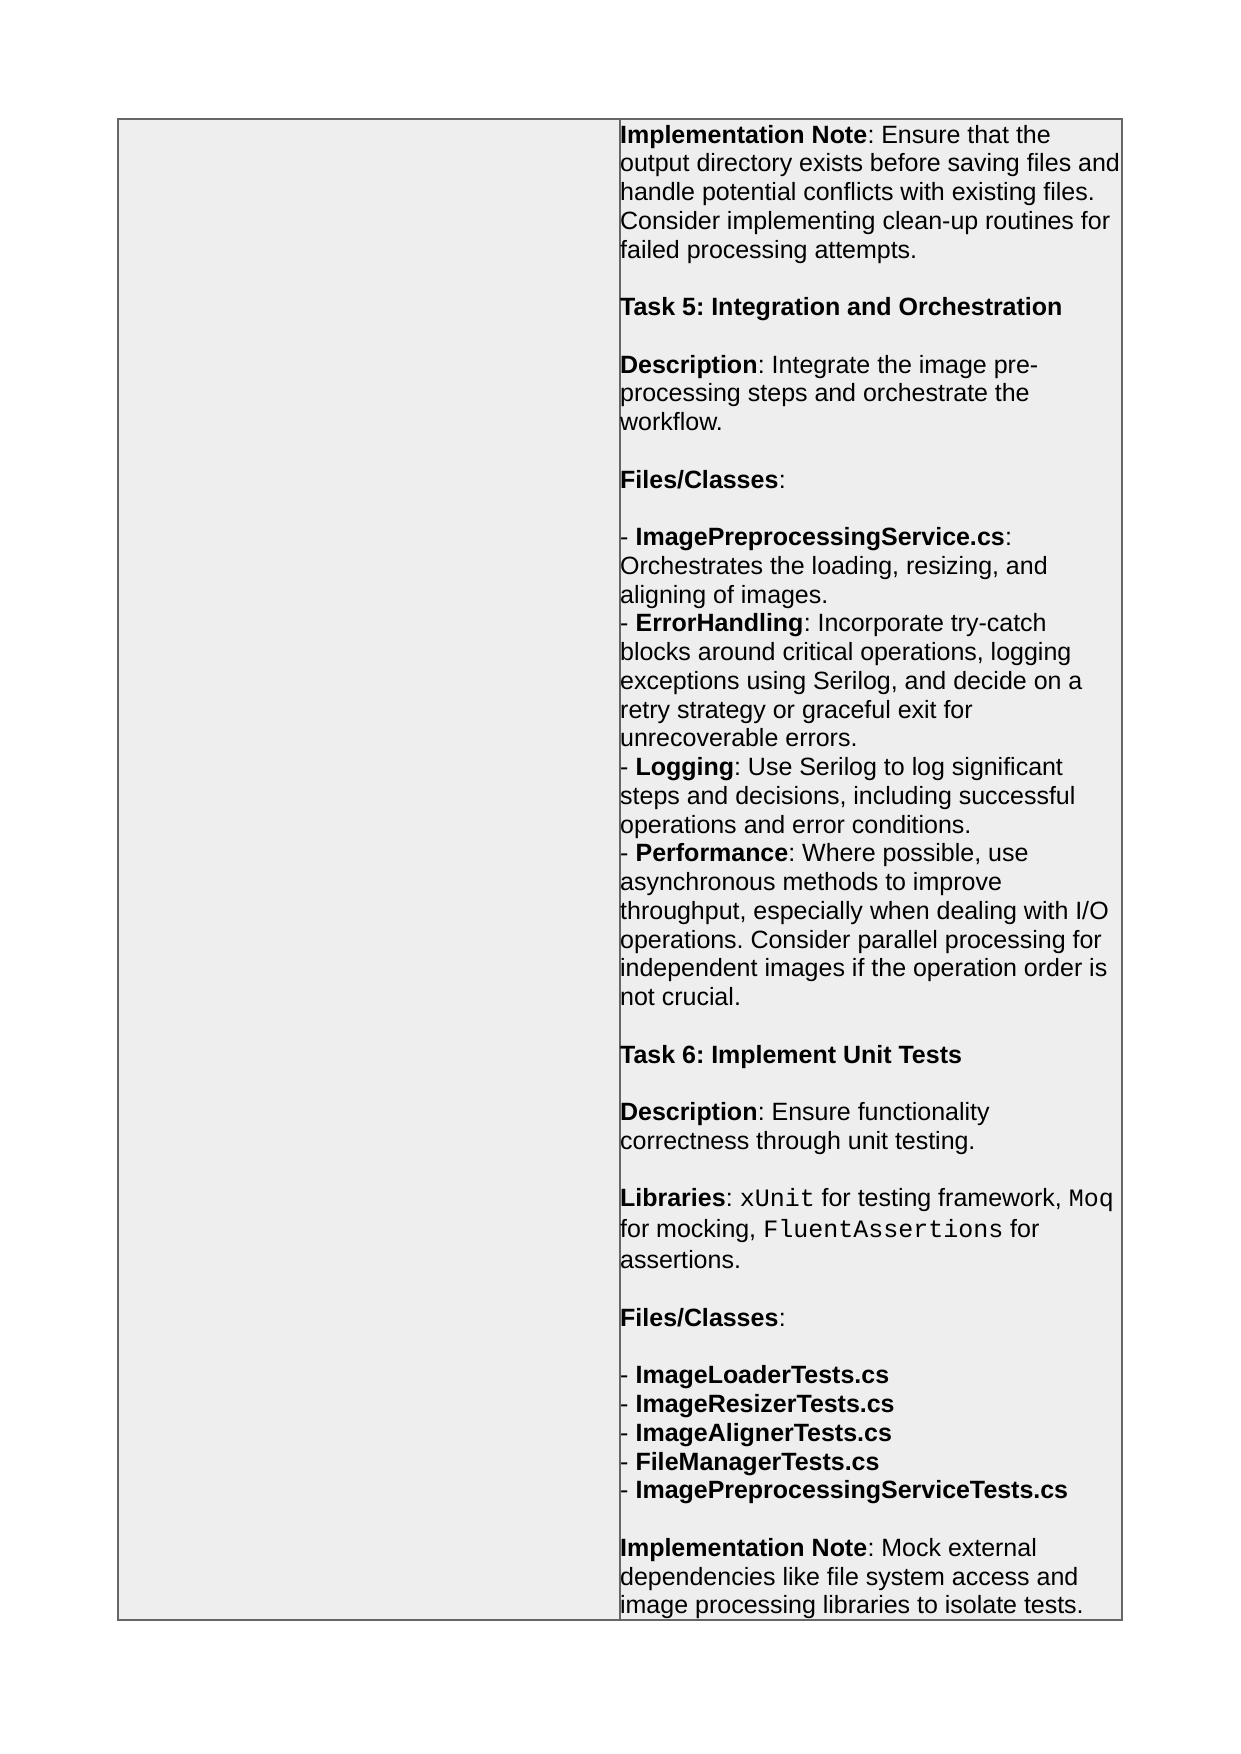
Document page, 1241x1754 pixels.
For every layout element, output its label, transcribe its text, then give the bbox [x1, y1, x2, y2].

table_cell [119, 120, 619, 1619]
table_cell Implementation Note: Ensure that the output directory exists before saving files and handle potential conflicts with existing files. Consider implementing clean-up routines for failed processing attempts. Task 5: Integration and Orchestration Description: Integrate the image pre-processing steps and orchestrate the workflow. Files/Classes: - ImagePreprocessingService.cs: Orchestrates the loading, resizing, and aligning of images. - ErrorHandling: Incorporate try-catch blocks around critical operations, logging exceptions using Serilog, and decide on a retry strategy or graceful exit for unrecoverable errors. - Logging: Use Serilog to log significant steps and decisions, including successful operations and error conditions. - Performance: Where possible, use asynchronous methods to improve throughput, especially when dealing with I/O operations. Consider parallel processing for independent images if the operation order is not crucial. Task 6: Implement Unit Tests Description: Ensure functionality correctness through unit testing. Libraries: xUnit for testing framework, Moq for mocking, FluentAssertions for assertions. Files/Classes: - ImageLoaderTests.cs - ImageResizerTests.cs - ImageAlignerTests.cs - FileManagerTests.cs - ImagePreprocessingServiceTests.cs Implementation Note: Mock external dependencies like file system access and image processing libraries to isolate tests. [621, 120, 1121, 1619]
